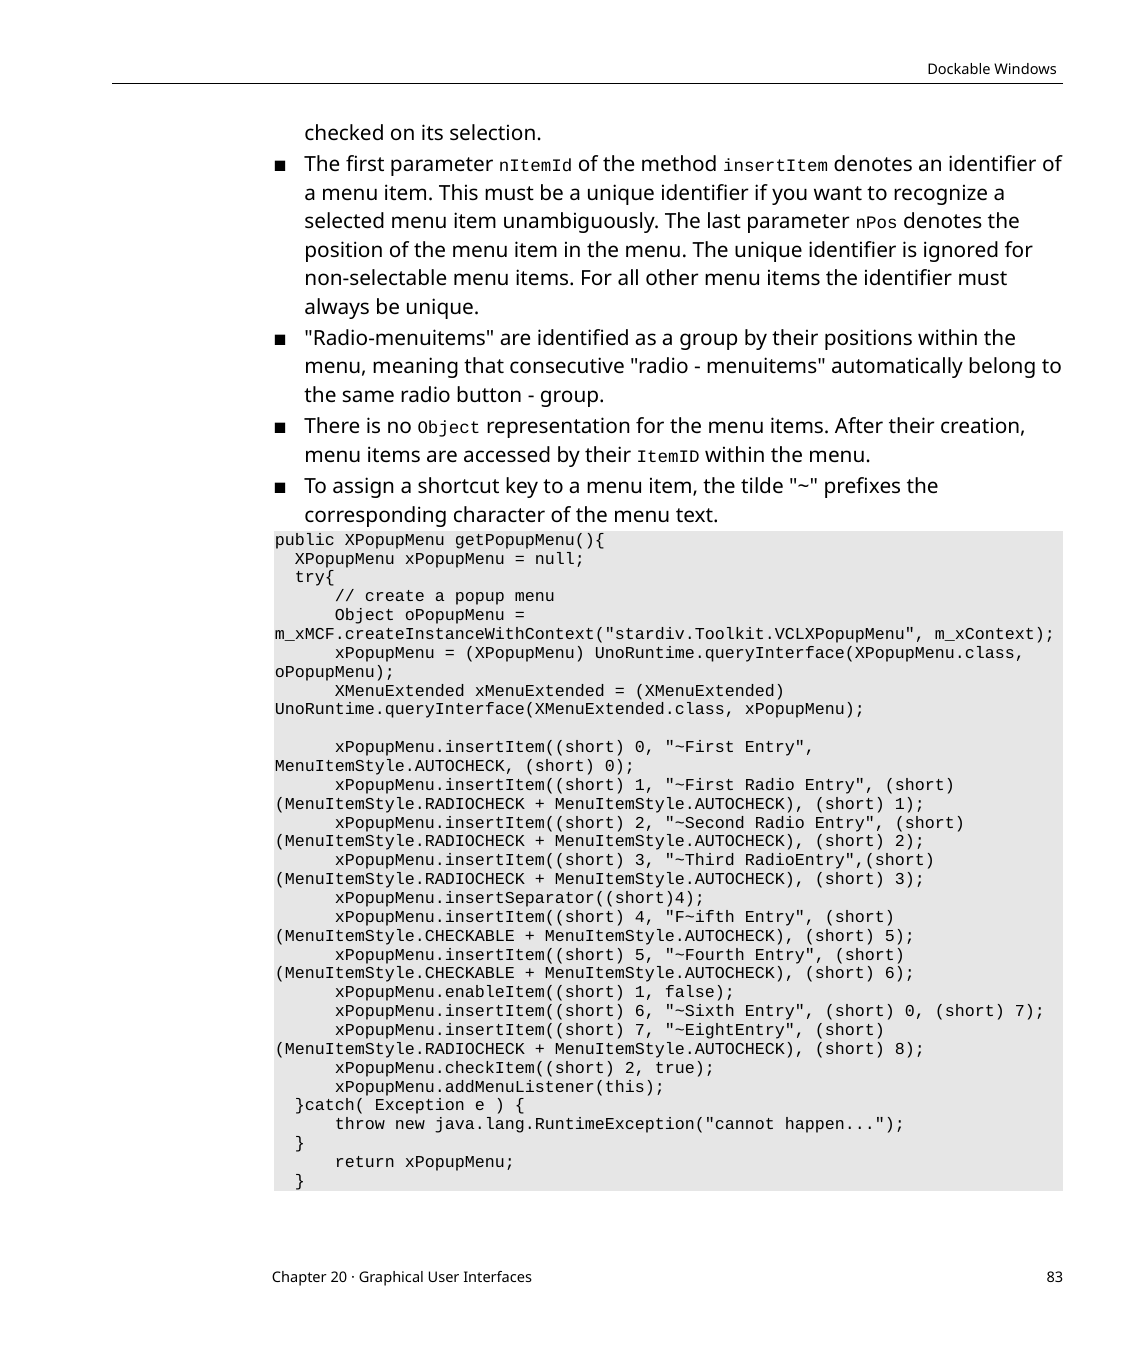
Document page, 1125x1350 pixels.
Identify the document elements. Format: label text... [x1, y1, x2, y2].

list "Radio-menuitems" are identified as a group by their positions within the menu, meaning that consecutive "radio - menuitems" automatically belong to the same radio button - group. [274, 323, 1063, 408]
text public XPopupMenu getPopupMenu(){ XPopupMenu xPopupMenu = null; try{ // create a popup menu Object oPopupMenu = m_xMCF.createInstanceWithContext("stardiv.Toolkit.VCLXPopupMenu", m_xContext); xPopupMenu = (XPopupMenu) UnoRuntime.queryInterface(XPopupMenu.class, oPopupMenu); XMenuExtended xMenuExtended = (XMenuExtended) UnoRuntime.queryInterface(XMenuExtended.class, xPopupMenu); xPopupMenu.insertItem((short) 0, "~First Entry", MenuItemStyle.AUTOCHECK, (short) 0); xPopupMenu.insertItem((short) 1, "~First Radio Entry", (short) (MenuItemStyle.RADIOCHECK + MenuItemStyle.AUTOCHECK), (short) 1); xPopupMenu.insertItem((short) 2, "~Second Radio Entry", (short) (MenuItemStyle.RADIOCHECK + MenuItemStyle.AUTOCHECK), (short) 2); xPopupMenu.insertItem((short) 3, "~Third RadioEntry",(short) (MenuItemStyle.RADIOCHECK + MenuItemStyle.AUTOCHECK), (short) 3); xPopupMenu.insertSeparator((short)4); xPopupMenu.insertItem((short) 4, "F~ifth Entry", (short) (MenuItemStyle.CHECKABLE + MenuItemStyle.AUTOCHECK), (short) 5); xPopupMenu.insertItem((short) 5, "~Fourth Entry", (short) (MenuItemStyle.CHECKABLE + MenuItemStyle.AUTOCHECK), (short) 6); xPopupMenu.enableItem((short) 1, false); xPopupMenu.insertItem((short) 6, "~Sixth Entry", (short) 0, (short) 7); xPopupMenu.insertItem((short) 7, "~EightEntry", (short) (MenuItemStyle.RADIOCHECK + MenuItemStyle.AUTOCHECK), (short) 8); xPopupMenu.checkItem((short) 2, true); xPopupMenu.addMenuListener(this); }catch( Exception e ) { throw new java.lang.RuntimeException("cannot happen..."); } return xPopupMenu; } [274, 531, 1063, 1191]
list There is no Object representation for the menu items. After their creation, menu items are accessed by their ItemID within the menu. [274, 412, 1063, 468]
list checked on its selection. [274, 118, 1063, 147]
list The first parameter nItemId of the method insertItem denotes an identifier of a menu item. This must be a unique identifier if you want to recognize a selected menu item unambiguously. The last parameter nPos denotes the position of the menu item in the menu. The unique identifier is ignored for non-selectable menu items. For all other menu items the identifier must always be unique. [274, 149, 1063, 320]
list To assign a shortcut key to a menu item, the tilde "~" prefixes the corresponding character of the menu text. [274, 471, 1063, 528]
